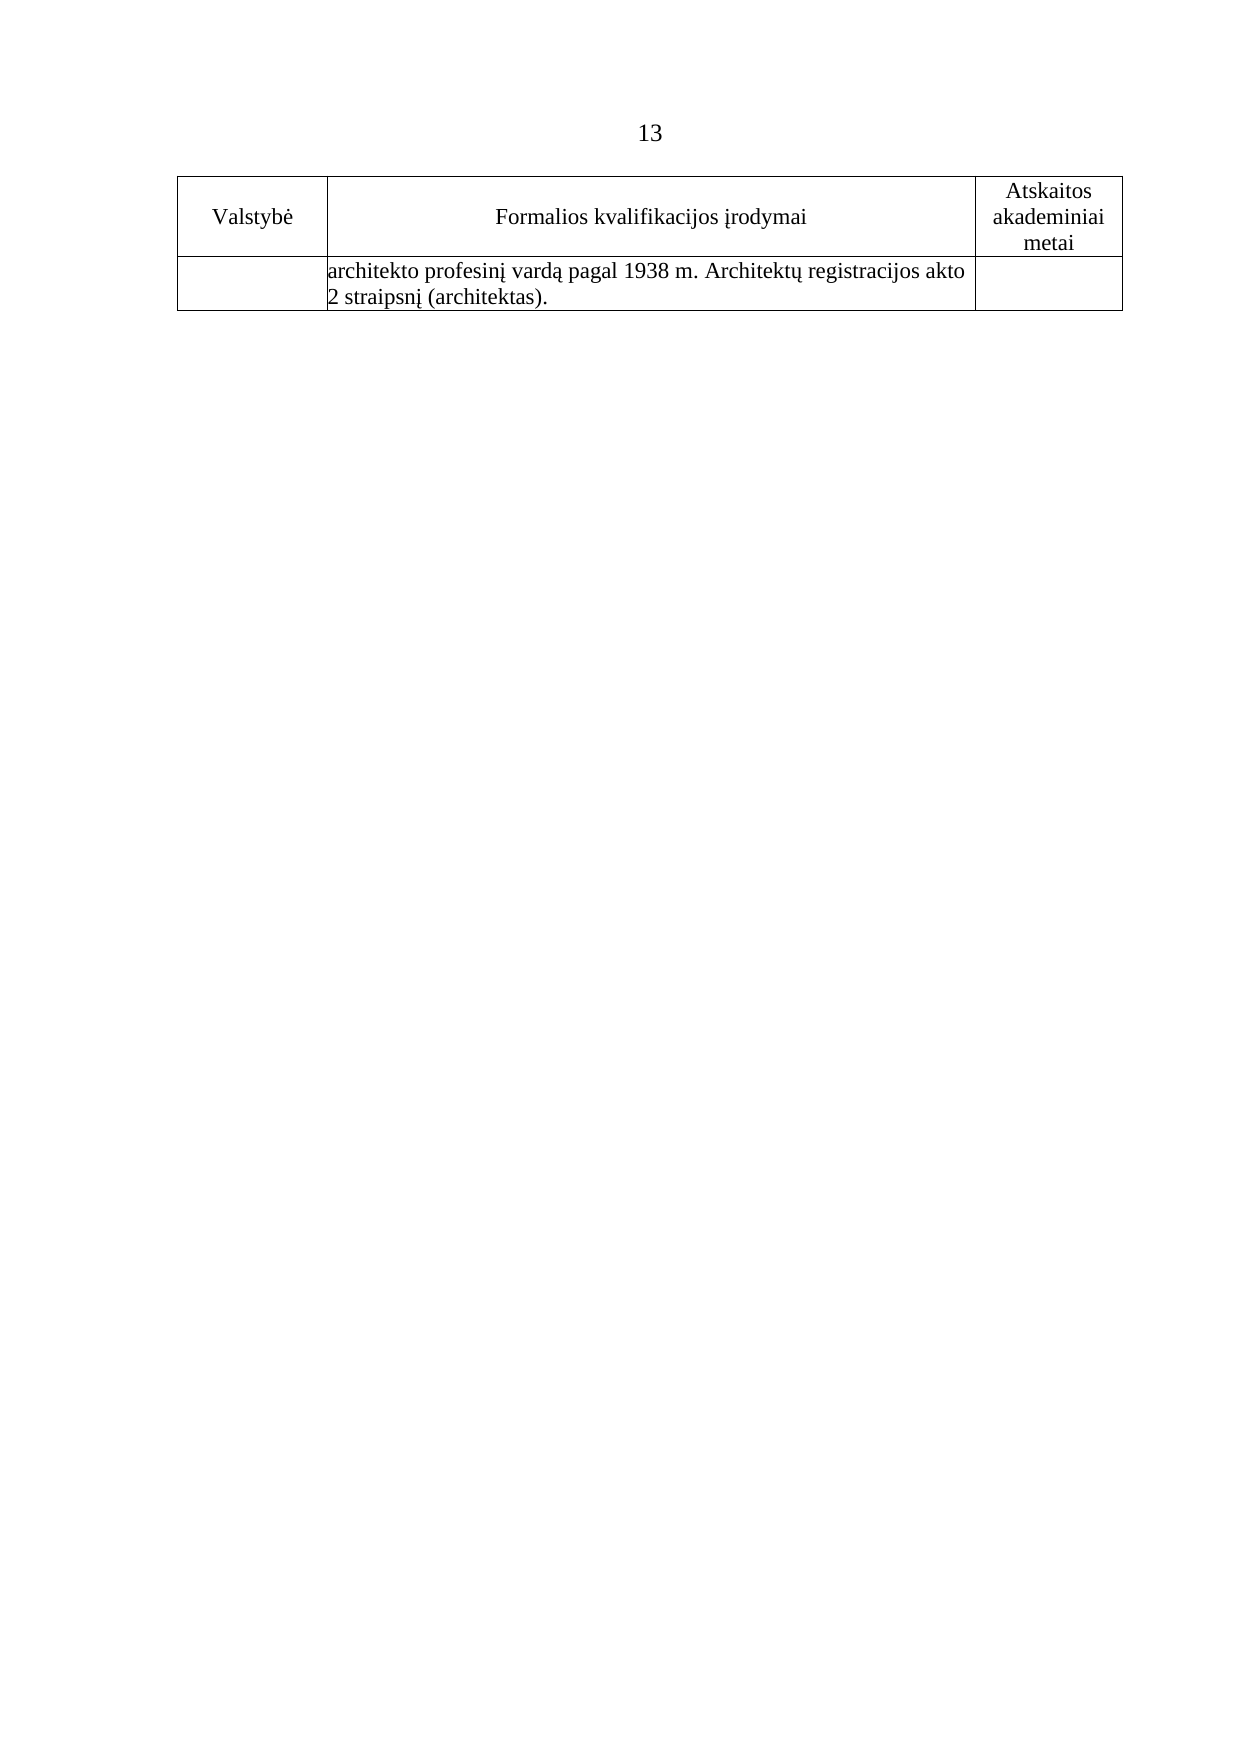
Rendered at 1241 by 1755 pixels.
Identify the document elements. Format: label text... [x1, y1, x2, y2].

table_cell [976, 257, 1122, 309]
table_header Formalios kvalifikacijos įrodymai [328, 177, 975, 256]
table_cell architekto profesinį vardą pagal 1938 m. Architektų registracijos akto 2 straipsnį (architektas). [328, 257, 975, 309]
table_cell [178, 257, 327, 309]
table_header Atskaitos akademiniai metai [976, 177, 1122, 256]
table_header Valstybė [178, 177, 327, 256]
